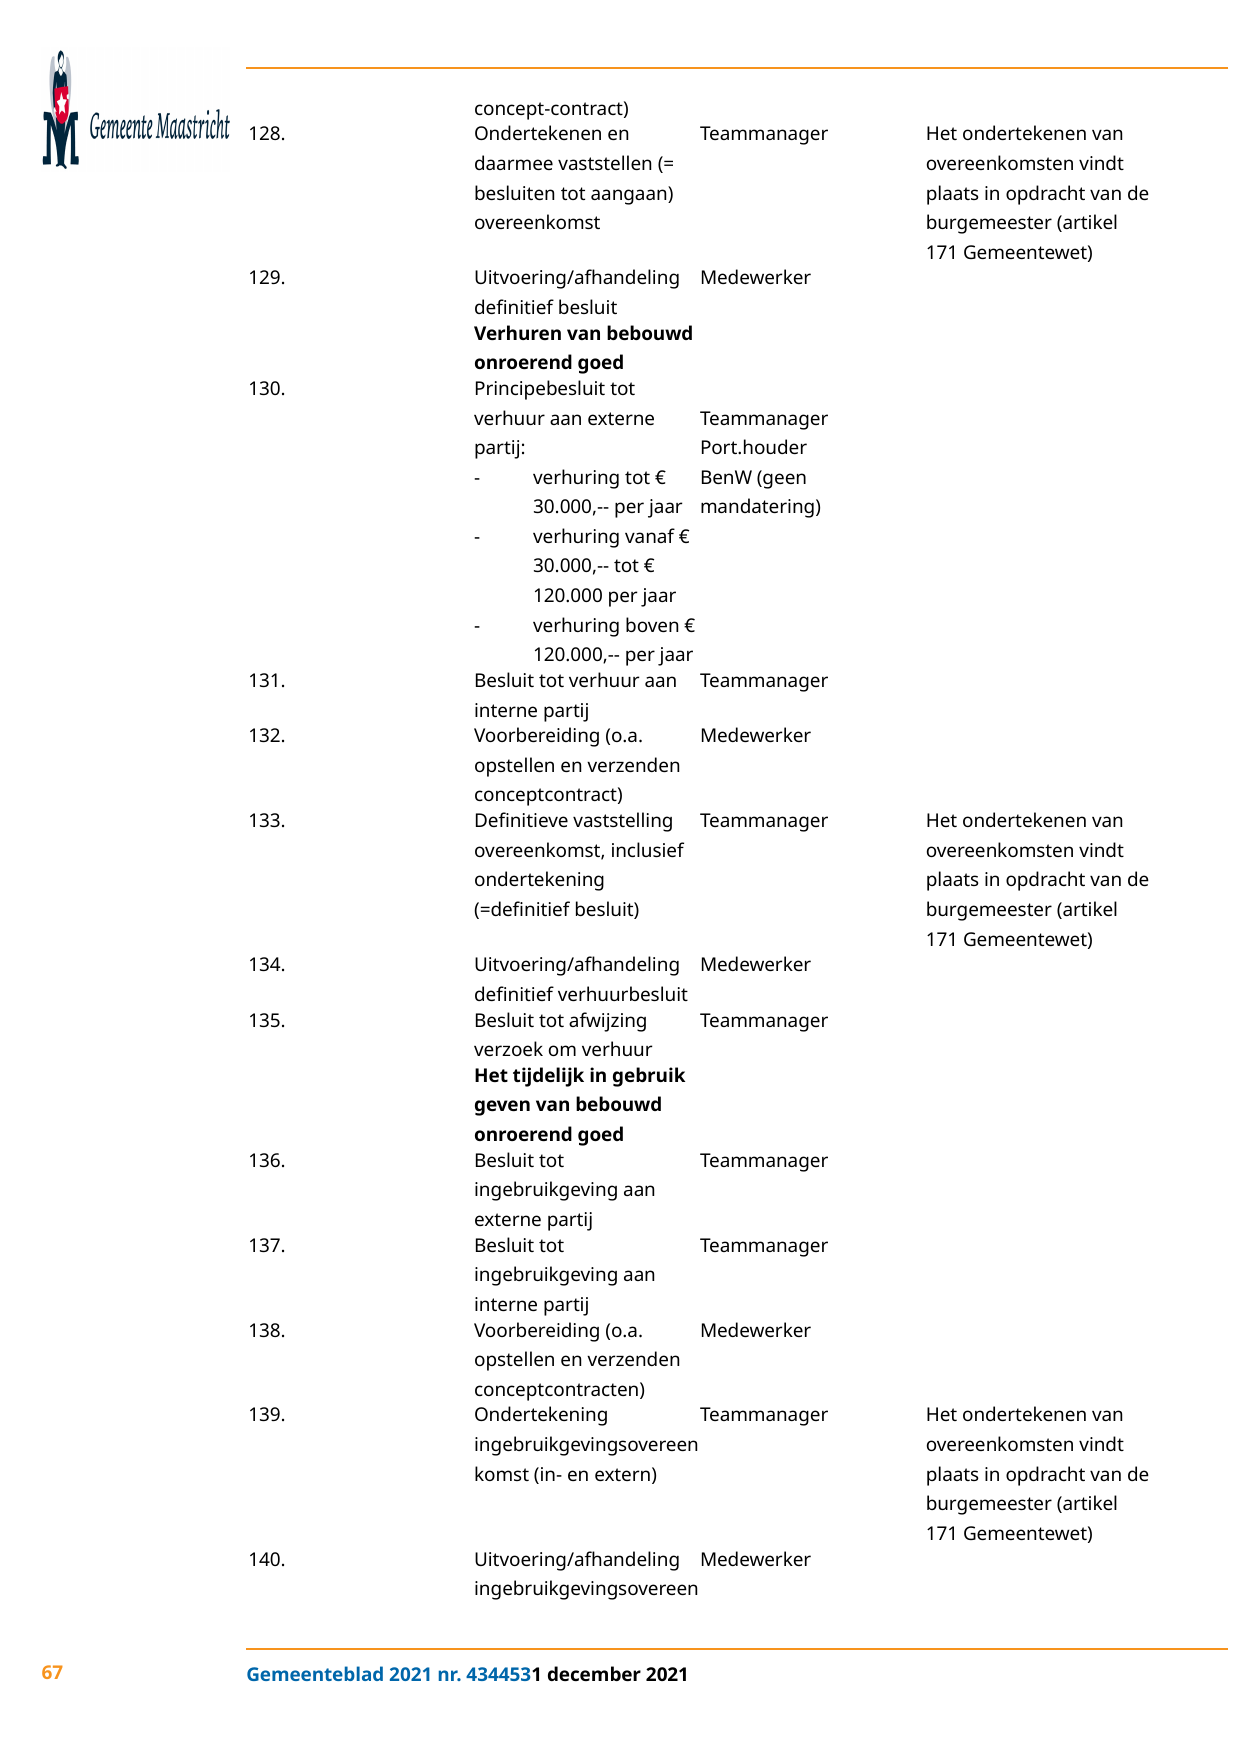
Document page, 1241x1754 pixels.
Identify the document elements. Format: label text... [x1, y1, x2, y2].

table_cell [248, 121, 474, 264]
table_cell [248, 1232, 474, 1317]
table_cell [248, 1317, 474, 1402]
table_cell [926, 723, 1152, 807]
table_cell [248, 1062, 474, 1147]
table_cell Het ondertekenen van overeenkomsten vindt plaats in opdracht van de burgemeester (artikel 171 Gemeentewet) [926, 1402, 1152, 1546]
table_cell [926, 951, 1152, 1007]
table_cell Ondertekening ingebruikgevingsovereenkomst (in- en extern) [474, 1402, 700, 1546]
table_cell Besluit tot ingebruikgeving aan interne partij [474, 1232, 700, 1317]
table_cell [926, 375, 1152, 667]
table_cell [248, 1147, 474, 1232]
table_cell [700, 320, 926, 375]
table_cell [248, 723, 474, 807]
table_cell Teammanager Port.houder BenW (geen mandatering) [700, 375, 926, 667]
table_cell [926, 1317, 1152, 1402]
table_cell Medewerker [700, 265, 926, 320]
table_cell Medewerker [700, 1546, 926, 1601]
table_cell Uitvoering/afhandeling definitief verhuurbesluit [474, 951, 700, 1007]
table_cell Medewerker [700, 951, 926, 1007]
table_cell [248, 1402, 474, 1546]
table_cell [248, 1546, 474, 1601]
table_cell [248, 375, 474, 667]
table_cell [700, 95, 926, 121]
table_cell [926, 1147, 1152, 1232]
table_cell Het ondertekenen van overeenkomsten vindt plaats in opdracht van de burgemeester (artikel 171 Gemeentewet) [926, 808, 1152, 951]
table_cell Het ondertekenen van overeenkomsten vindt plaats in opdracht van de burgemeester (artikel 171 Gemeentewet) [926, 121, 1152, 264]
table_cell [700, 1062, 926, 1147]
table_cell [926, 667, 1152, 722]
table_cell Besluit tot verhuur aan interne partij [474, 667, 700, 722]
table_cell Ondertekenen en daarmee vaststellen (= besluiten tot aangaan) overeenkomst [474, 121, 700, 264]
table_cell [926, 320, 1152, 375]
table_cell Principebesluit tot verhuur aan externe partij: verhuring tot € 30.000,-- per jaar verhuring vanaf € 30.000,-- tot € 120.000 per jaar verhuring boven € 120.000,-- per jaar [474, 375, 700, 667]
table_cell [248, 320, 474, 375]
table_cell [926, 265, 1152, 320]
table_cell [248, 95, 474, 121]
table_cell [926, 1007, 1152, 1062]
table_cell [926, 1546, 1152, 1601]
table_cell [926, 1062, 1152, 1147]
table_cell Teammanager [700, 808, 926, 951]
table_cell Voorbereiding (o.a. opstellen en verzenden conceptcontracten) [474, 1317, 700, 1402]
table_cell [248, 1007, 474, 1062]
table_cell Teammanager [700, 1232, 926, 1317]
table_cell concept-contract) [474, 95, 700, 121]
table_cell Besluit tot afwijzing verzoek om verhuur [474, 1007, 700, 1062]
table_cell Verhuren van bebouwd onroerend goed [474, 320, 700, 375]
table_cell Voorbereiding (o.a. opstellen en verzenden conceptcontract) [474, 723, 700, 807]
table_cell Teammanager [700, 667, 926, 722]
table_cell Teammanager [700, 1147, 926, 1232]
table_cell [248, 265, 474, 320]
table_cell Besluit tot ingebruikgeving aan externe partij [474, 1147, 700, 1232]
table_cell Definitieve vaststelling overeenkomst, inclusief ondertekening (=definitief besluit) [474, 808, 700, 951]
table_cell Uitvoering/afhandeling ingebruikgevingsovereen [474, 1546, 700, 1601]
table_cell Uitvoering/afhandeling definitief besluit [474, 265, 700, 320]
table_cell [248, 667, 474, 722]
table_cell [926, 95, 1152, 121]
table_cell [248, 808, 474, 951]
picture [41, 47, 231, 172]
table_cell Het tijdelijk in gebruik geven van bebouwd onroerend goed [474, 1062, 700, 1147]
table_cell [248, 951, 474, 1007]
table_cell Medewerker [700, 723, 926, 807]
table_cell Teammanager [700, 1007, 926, 1062]
table_cell Medewerker [700, 1317, 926, 1402]
table_cell [926, 1232, 1152, 1317]
table_cell Teammanager [700, 121, 926, 264]
table_cell Teammanager [700, 1402, 926, 1546]
